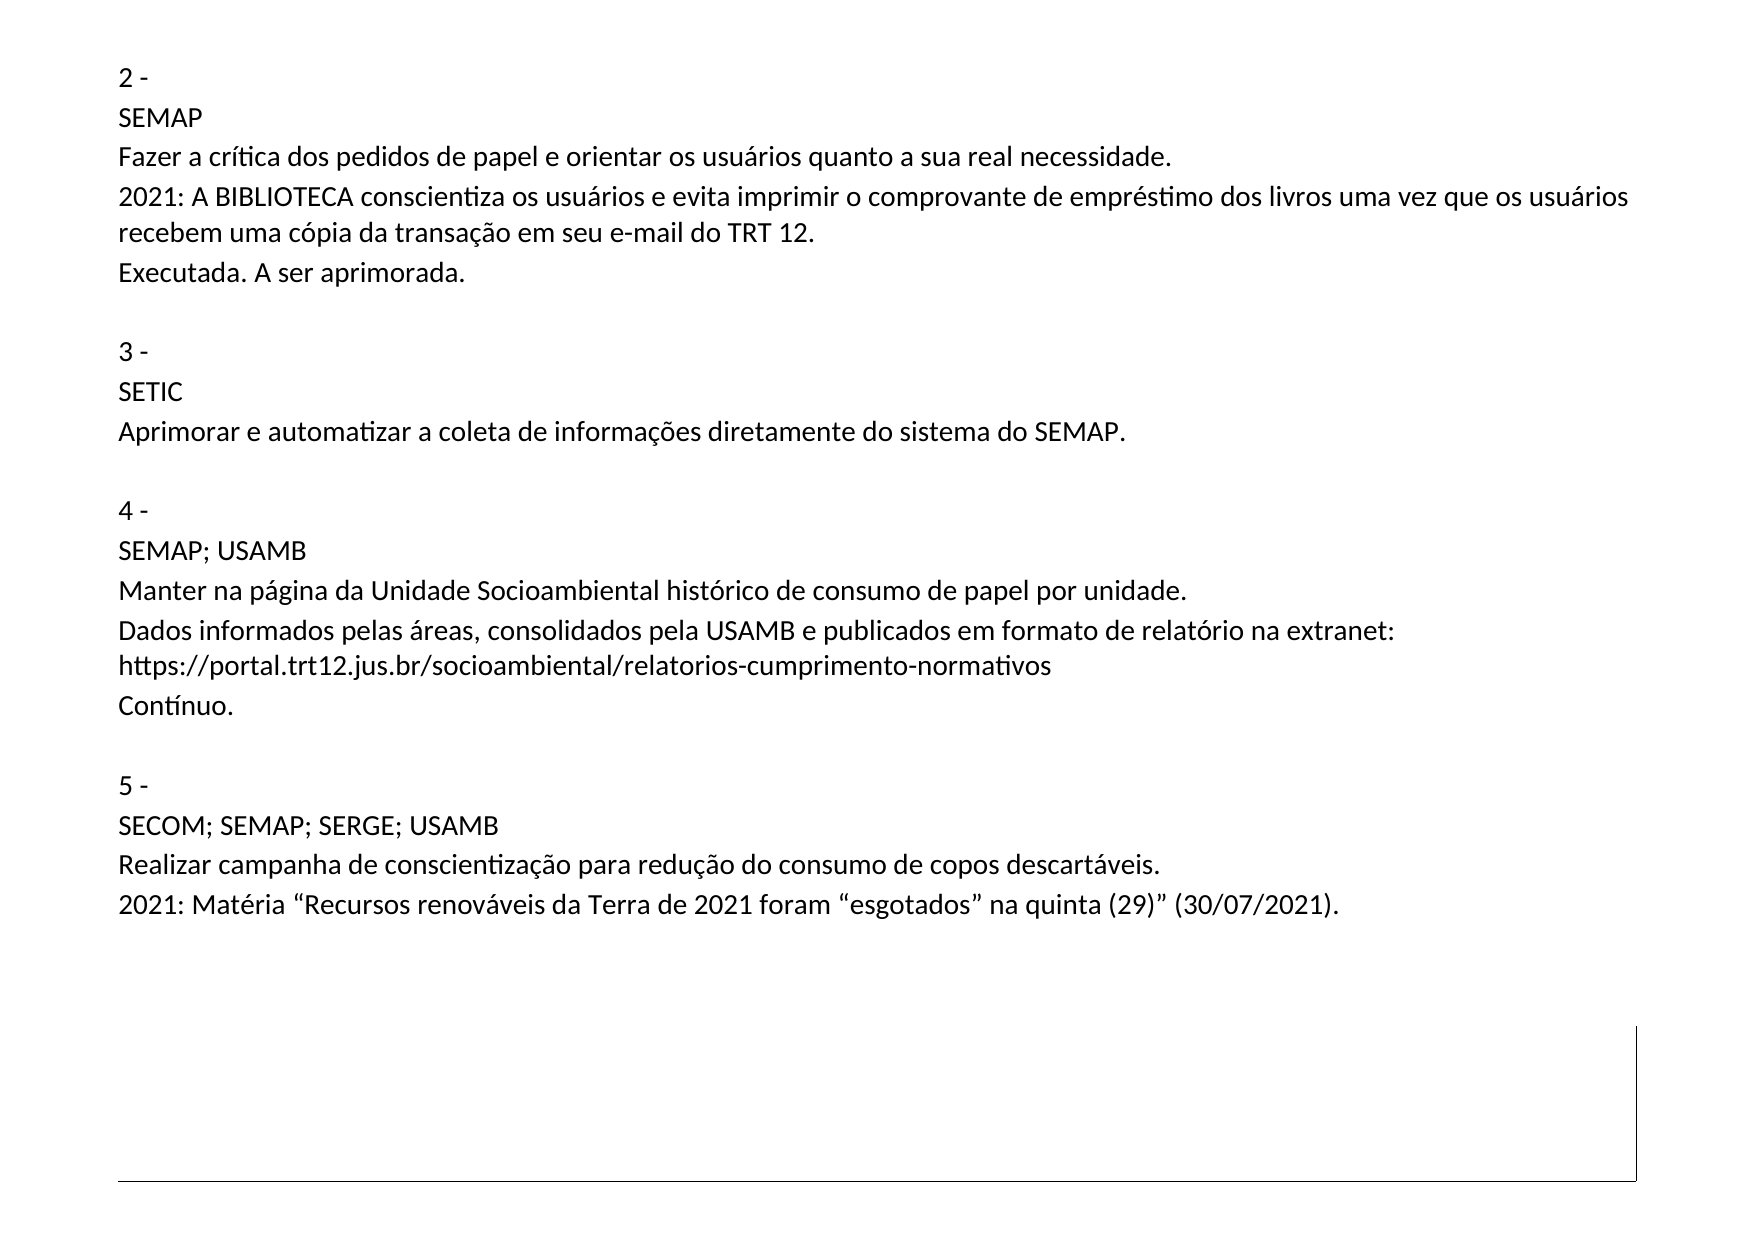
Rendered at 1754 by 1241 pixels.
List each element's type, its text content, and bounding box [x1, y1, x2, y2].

text 3 - [118, 333, 1636, 369]
text SECOM; SEMAP; SERGE; USAMB [118, 807, 1636, 842]
text SETIC [118, 373, 1636, 409]
text Manter na página da Unidade Socioambiental histórico de consumo de papel por unidade. [118, 572, 1636, 608]
text Fazer a crítica dos pedidos de papel e orientar os usuários quanto a sua real necessidade. [118, 138, 1636, 174]
text Aprimorar e automatizar a coleta de informações diretamente do sistema do SEMAP. [118, 413, 1636, 448]
text SEMAP; USAMB [118, 532, 1636, 568]
text Contínuo. [118, 687, 1636, 723]
text 2 - [118, 59, 1636, 94]
text Dados informados pelas áreas, consolidados pela USAMB e publicados em formato de relatório na extranet: https://portal.trt12.jus.br/socioambiental/relatorios-cumprimento-normativos [118, 612, 1636, 683]
text 4 - [118, 492, 1636, 528]
text Realizar campanha de conscientização para redução do consumo de copos descartáveis. [118, 846, 1636, 882]
text SEMAP [118, 99, 1636, 134]
text Executada. A ser aprimorada. [118, 254, 1636, 289]
text 2021: Matéria “Recursos renováveis da Terra de 2021 foram “esgotados” na quinta (29)” (30/07/2021). [118, 886, 1636, 922]
text 5 - [118, 767, 1636, 802]
text 2021: A BIBLIOTECA conscientiza os usuários e evita imprimir o comprovante de empréstimo dos livros uma vez que os usuários recebem uma cópia da transação em seu e-mail do TRT 12. [118, 178, 1636, 249]
